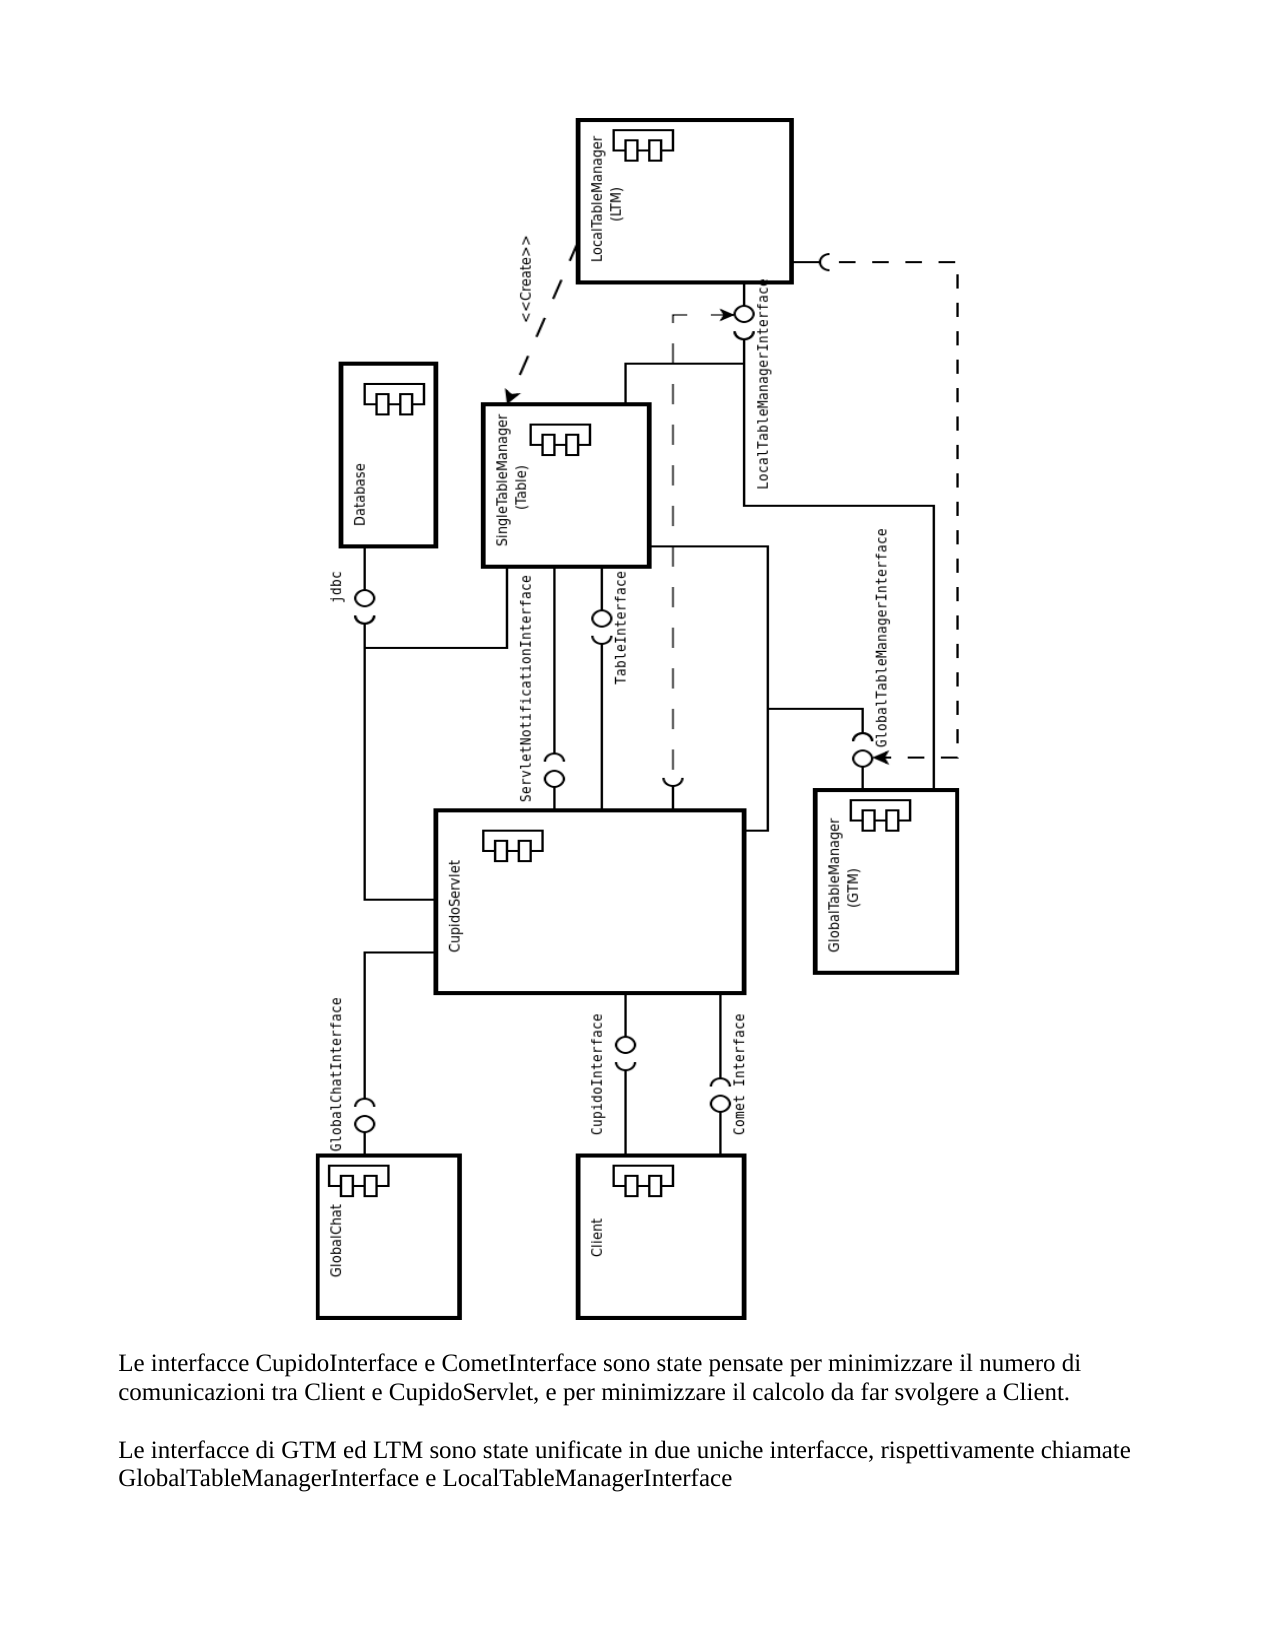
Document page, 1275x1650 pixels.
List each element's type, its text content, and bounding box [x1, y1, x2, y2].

text Le interfacce di GTM ed LTM sono state unificate in due uniche interfacce, rispettivamente chiamate GlobalTableManagerInterface e LocalTableManagerInterface [118, 1435, 1157, 1492]
picture [315, 118, 960, 1320]
text Le interfacce CupidoInterface e CometInterface sono state pensate per minimizzare il numero di comunicazioni tra Client e CupidoServlet, e per minimizzare il calcolo da far svolgere a Client. [118, 1348, 1157, 1406]
